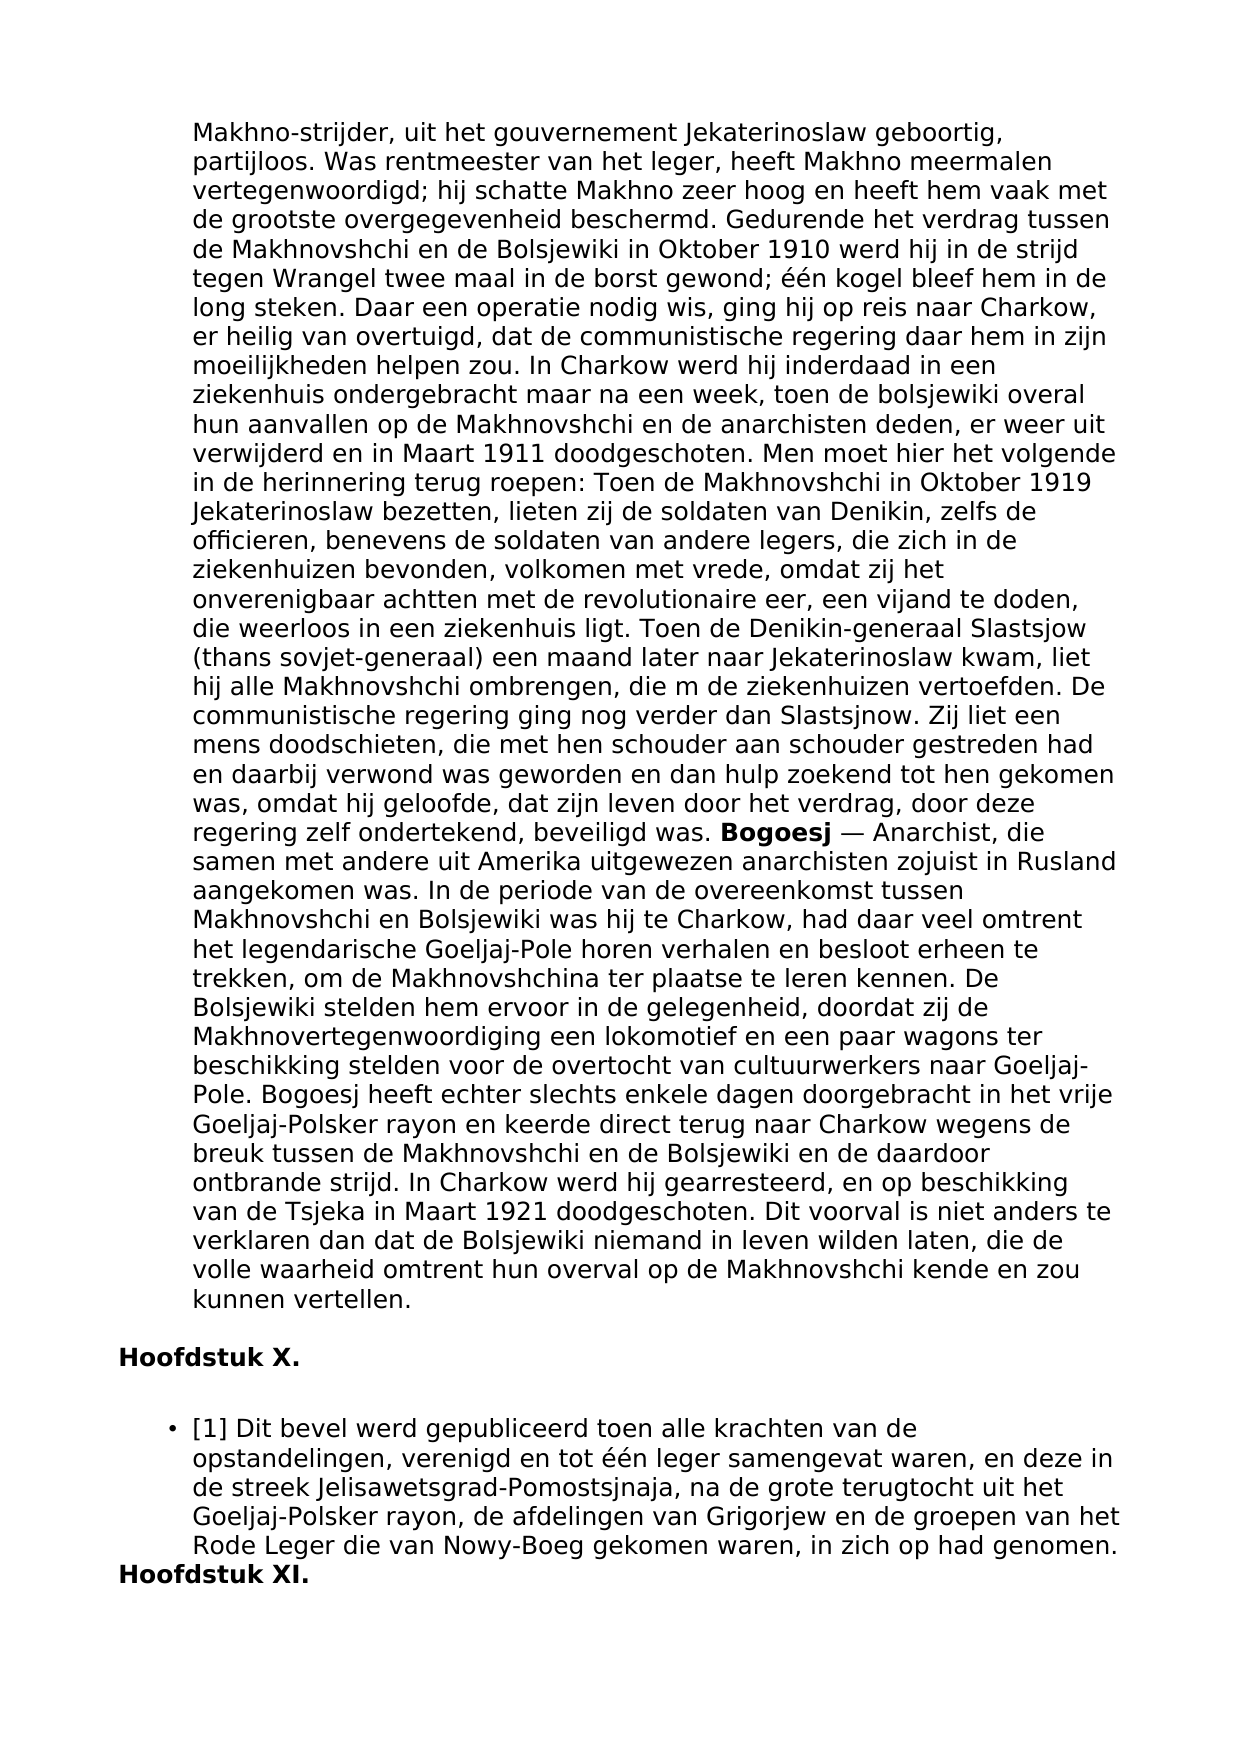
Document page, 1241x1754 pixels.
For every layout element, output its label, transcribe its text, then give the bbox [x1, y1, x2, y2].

list [1] Dit bevel werd gepubliceerd toen alle krachten van de opstandelingen, verenigd en tot één leger samengevat waren, en deze in de streek Jelisawetsgrad-Pomostsjnaja, na de grote terugtocht uit het Goeljaj-Polsker rayon, de afdelingen van Grigorjew en de groepen van het Rode Leger die van Nowy-Boeg gekomen waren, in zich op had genomen. [177, 1414, 1122, 1560]
text Hoofdstuk XI. [118, 1560, 1122, 1589]
list Makhno-strijder, uit het gouvernement Jekaterinoslaw geboortig, partijloos. Was rentmeester van het leger, heeft Makhno meermalen vertegenwoordigd; hij schatte Makhno zeer hoog en heeft hem vaak met de grootste overgegevenheid beschermd. Gedurende het verdrag tussen de Makhnovshchi en de Bolsjewiki in Oktober 1910 werd hij in de strijd tegen Wrangel twee maal in de borst gewond; één kogel bleef hem in de long steken. Daar een operatie nodig wis, ging hij op reis naar Charkow, er heilig van overtuigd, dat de communistische regering daar hem in zijn moeilijkheden helpen zou. In Charkow werd hij inderdaad in een ziekenhuis ondergebracht maar na een week, toen de bolsjewiki overal hun aanvallen op de Makhnovshchi en de anarchisten deden, er weer uit verwijderd en in Maart 1911 doodgeschoten. Men moet hier het volgende in de herinnering terug roepen: Toen de Makhnovshchi in Oktober 1919 Jekaterinoslaw bezetten, lieten zij de soldaten van Denikin, zelfs de officieren, benevens de soldaten van andere legers, die zich in de ziekenhuizen bevonden, volkomen met vrede, omdat zij het onverenigbaar achtten met de revolutionaire eer, een vijand te doden, die weerloos in een ziekenhuis ligt. Toen de Denikin-generaal Slastsjow (thans sovjet-generaal) een maand later naar Jekaterinoslaw kwam, liet hij alle Makhnovshchi ombrengen, die m de ziekenhuizen vertoefden. De communistische regering ging nog verder dan Slastsjnow. Zij liet een mens doodschieten, die met hen schouder aan schouder gestreden had en daarbij verwond was geworden en dan hulp zoekend tot hen gekomen was, omdat hij geloofde, dat zijn leven door het verdrag, door deze regering zelf ondertekend, beveiligd was. Bogoesj — Anarchist, die samen met andere uit Amerika uitgewezen anarchisten zojuist in Rusland aangekomen was. In de periode van de overeenkomst tussen Makhnovshchi en Bolsjewiki was hij te Charkow, had daar veel omtrent het legendarische Goeljaj-Pole horen verhalen en besloot erheen te trekken, om de Makhnovshchina ter plaatse te leren kennen. De Bolsjewiki stelden hem ervoor in de gelegenheid, doordat zij de Makhnovertegenwoordiging een lokomotief en een paar wagons ter beschikking stelden voor de overtocht van cultuurwerkers naar Goeljaj-Pole. Bogoesj heeft echter slechts enkele dagen doorgebracht in het vrije Goeljaj-Polsker rayon en keerde direct terug naar Charkow wegens de breuk tussen de Makhnovshchi en de Bolsjewiki en de daardoor ontbrande strijd. In Charkow werd hij gearresteerd, en op beschikking van de Tsjeka in Maart 1921 doodgeschoten. Dit voorval is niet anders te verklaren dan dat de Bolsjewiki niemand in leven wilden laten, die de volle waarheid omtrent hun overval op de Makhnovshchi kende en zou kunnen vertellen. [177, 118, 1122, 1314]
text Hoofdstuk X. [118, 1343, 1122, 1373]
